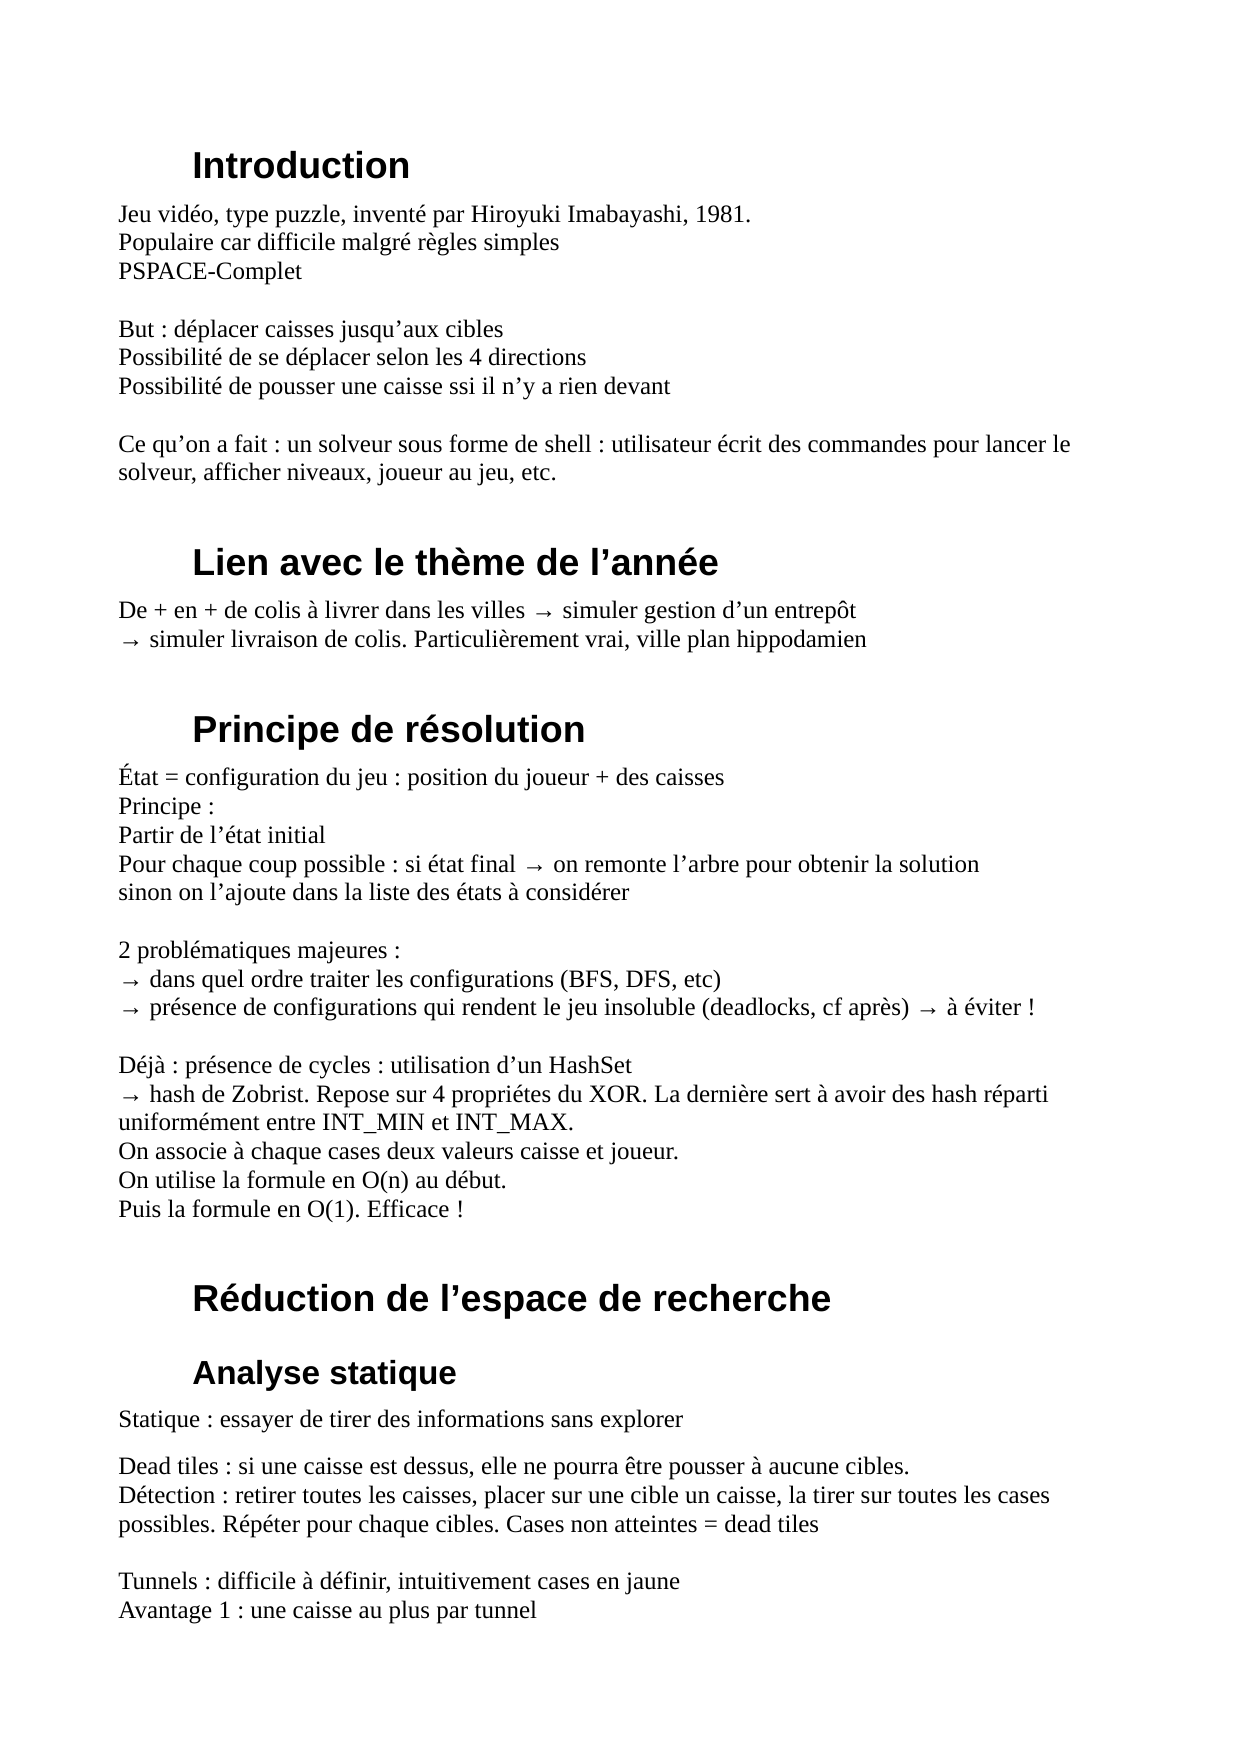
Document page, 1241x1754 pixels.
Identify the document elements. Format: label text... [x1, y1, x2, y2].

text Puis la formule en O(1). Efficace ! [118, 1194, 1122, 1222]
text De + en + de colis à livrer dans les villes → simuler gestion d’un entrepôt [118, 596, 1122, 624]
text On associe à chaque cases deux valeurs caisse et joueur. [118, 1136, 1122, 1165]
text Tunnels : difficile à définir, intuitivement cases en jaune [118, 1566, 1122, 1595]
text → présence de configurations qui rendent le jeu insoluble (deadlocks, cf après) → à éviter ! [118, 992, 1122, 1021]
text Ce qu’on a fait : un solveur sous forme de shell : utilisateur écrit des commandes pour lancer le solveur, afficher niveaux, joueur au jeu, etc. [118, 429, 1122, 486]
text → simuler livraison de colis. Particulièrement vrai, ville plan hippodamien [118, 624, 1122, 653]
text Populaire car difficile malgré règles simples [118, 227, 1122, 256]
text Principe : [118, 791, 1122, 820]
text Possibilité de se déplacer selon les 4 directions [118, 342, 1122, 371]
text Jeu vidéo, type puzzle, inventé par Hiroyuki Imabayashi, 1981. [118, 199, 1122, 227]
text Dead tiles : si une caisse est dessus, elle ne pourra être pousser à aucune cibles. [118, 1451, 1122, 1480]
text sinon on l’ajoute dans la liste des états à considérer [118, 877, 1122, 906]
text État = configuration du jeu : position du joueur + des caisses [118, 762, 1122, 791]
text → hash de Zobrist. Repose sur 4 propriétes du XOR. La dernière sert à avoir des hash réparti uniformément entre INT_MIN et INT_MAX. [118, 1079, 1122, 1136]
subtitle Principe de résolution [118, 707, 1122, 750]
text Partir de l’état initial [118, 820, 1122, 849]
text → dans quel ordre traiter les configurations (BFS, DFS, etc) [118, 964, 1122, 992]
text 2 problématiques majeures : [118, 935, 1122, 964]
text But : déplacer caisses jusqu’aux cibles [118, 314, 1122, 342]
subtitle Introduction [118, 143, 1122, 186]
text Statique : essayer de tirer des informations sans explorer [118, 1404, 1122, 1432]
text On utilise la formule en O(n) au début. [118, 1165, 1122, 1194]
subtitle Réduction de l’espace de recherche [118, 1276, 1122, 1319]
subtitle Lien avec le thème de l’année [118, 540, 1122, 583]
text Avantage 1 : une caisse au plus par tunnel [118, 1595, 1122, 1624]
text Pour chaque coup possible : si état final → on remonte l’arbre pour obtenir la solution [118, 849, 1122, 877]
text Déjà : présence de cycles : utilisation d’un HashSet [118, 1050, 1122, 1079]
subtitle Analyse statique [118, 1353, 1122, 1391]
text Détection : retirer toutes les caisses, placer sur une cible un caisse, la tirer sur toutes les cases possibles. Répéter pour chaque cibles. Cases non atteintes = dead tiles [118, 1480, 1122, 1537]
text PSPACE-Complet [118, 256, 1122, 285]
text Possibilité de pousser une caisse ssi il n’y a rien devant [118, 371, 1122, 400]
